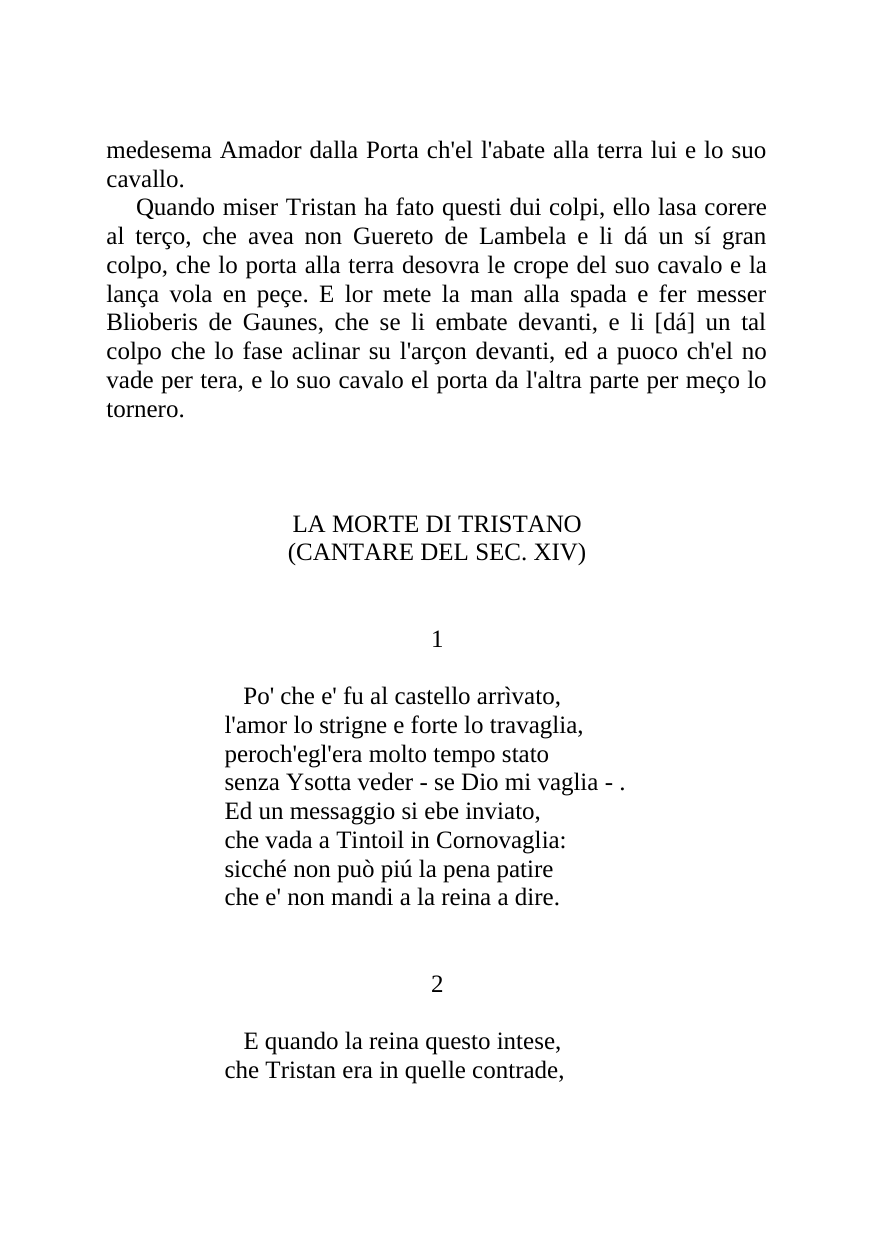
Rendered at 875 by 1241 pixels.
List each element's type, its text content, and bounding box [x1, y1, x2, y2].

text Po' che e' fu al castello arrìvato, [125, 681, 768, 710]
text Ed un messaggio si ebe inviato, [106, 796, 768, 825]
text che Tristan era in quelle contrade, [106, 1055, 768, 1084]
text sicché non può piú la pena patire [106, 854, 768, 882]
text Quando miser Tristan ha fato questi dui colpi, ello lasa corere al terço, che avea non Guereto de Lambela e li dá un sí gran colpo, che lo porta alla terra desovra le crope del suo cavalo e la lança vola en peçe. E lor mete la man alla spada e fer messer Blioberis de Gaunes, che se li embate devanti, e li [dá] un tal colpo che lo fase aclinar su l'arçon devanti, ed a puoco ch'el no vade per tera, e lo suo cavalo el porta da l'altra parte per meço lo tornero. [106, 192, 768, 422]
text che e' non mandi a la reina a dire. [106, 882, 768, 911]
text che vada a Tintoil in Cornovaglia: [106, 825, 768, 854]
text E quando la reina questo intese, [125, 1026, 768, 1055]
text medesema Amador dalla Porta ch'el l'abate alla terra lui e lo suo cavallo. [106, 135, 768, 192]
text LA MORTE DI TRISTANO [106, 509, 768, 537]
text peroch'egl'era molto tempo stato [106, 739, 768, 767]
text l'amor lo strigne e forte lo travaglia, [106, 710, 768, 739]
text 2 [106, 969, 768, 997]
text (CANTARE DEL SEC. XIV) [106, 537, 768, 566]
text senza Ysotta veder - se Dio mi vaglia - . [106, 767, 768, 796]
text 1 [106, 624, 768, 652]
